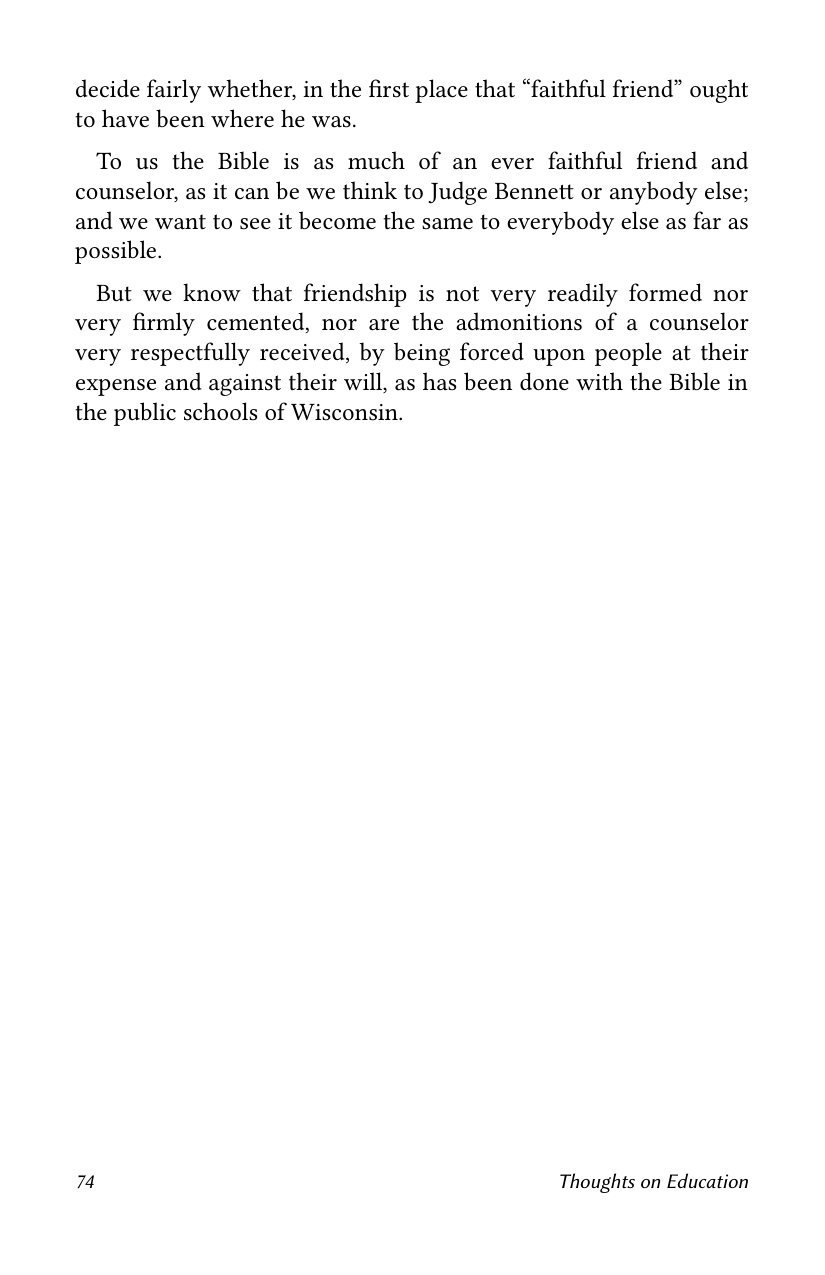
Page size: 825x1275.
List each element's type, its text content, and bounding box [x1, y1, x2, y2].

text But we know that friendship is not very readily formed nor very firmly cemented, nor are the admonitions of a counselor very respectfully received, by being forced upon people at their expense and against their will, as has been done with the Bible in the public schools of Wisconsin. [75, 278, 750, 427]
text To us the Bible is as much of an ever faithful friend and counselor, as it can be we think to Judge Bennett or anybody else; and we want to see it become the same to everybody else as far as possible. [75, 147, 750, 265]
text decide fairly whether, in the first place that “faithful friend” ought to have been where he was. [75, 75, 750, 133]
